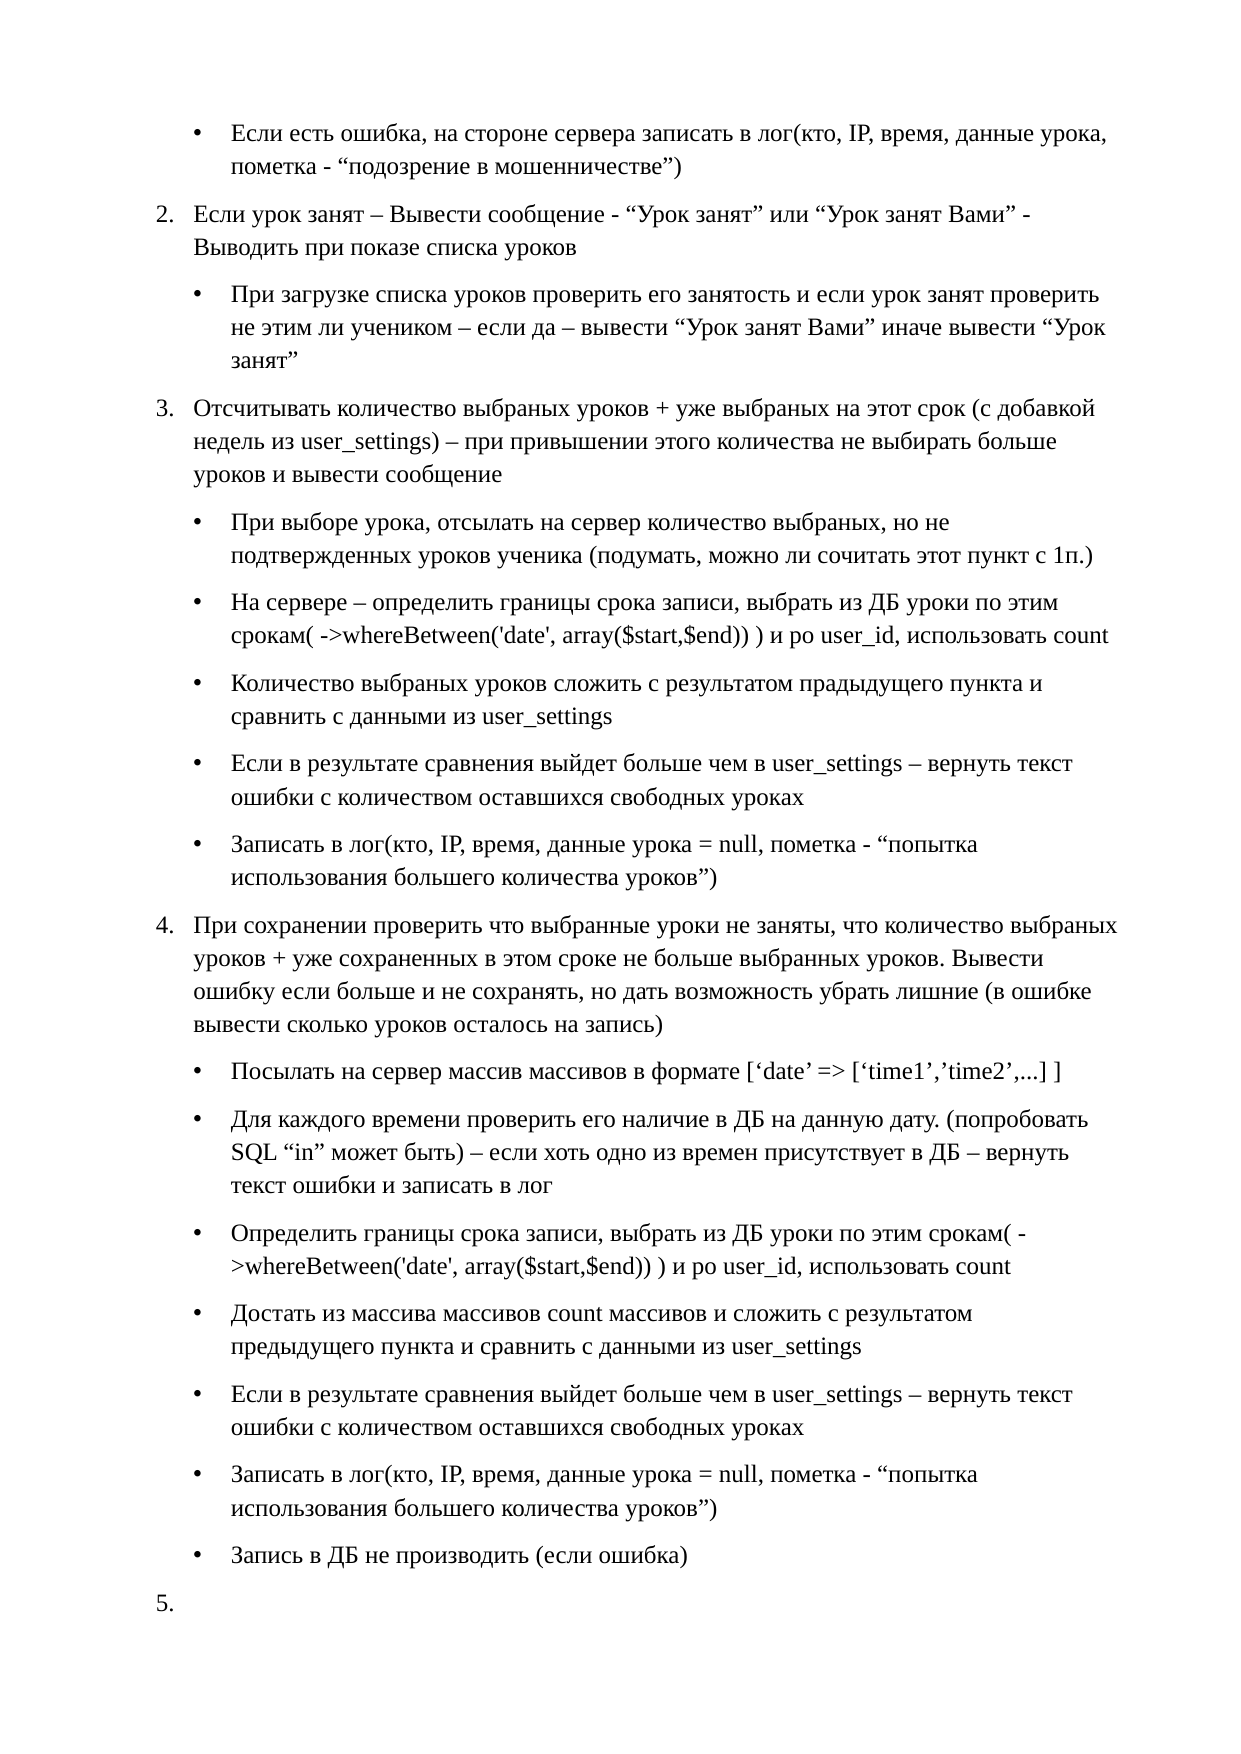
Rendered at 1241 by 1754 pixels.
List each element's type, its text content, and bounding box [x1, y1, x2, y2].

list Определить границы срока записи, выбрать из ДБ уроки по этим срокам( ->whereBetween('date', array($start,$end)) ) и po user_id, использовать count [193, 1218, 1122, 1279]
list При выборе урока, отсылать на сервер количество выбраных, но не подтвержденных уроков ученика (подумать, можно ли сочитать этот пункт с 1п.) [193, 507, 1122, 568]
list Запись в ДБ не производить (если ошибка) [193, 1540, 1122, 1569]
list При сохранении проверить что выбранные уроки не заняты, что количество выбраных уроков + уже сохраненных в этом сроке не больше выбранных уроков. Вывести ошибку если больше и не сохранять, но дать возможность убрать лишние (в ошибке вывести сколько уроков осталось на запись) [156, 910, 1122, 1038]
list Посылать на сервер массив массивов в формате [‘date’ => [‘time1’,’time2’,...] ] [193, 1056, 1122, 1085]
list Записать в лог(кто, IP, время, данные урока = null, пометка - “попытка использования большего количества уроков”) [193, 829, 1122, 891]
list Количество выбраных уроков сложить с результатом прадыдущего пункта и сравнить с данными из user_settings [193, 668, 1122, 730]
list Достать из массива массивов count массивов и сложить с результатом предыдущего пункта и сравнить с данными из user_settings [193, 1298, 1122, 1360]
list Для каждого времени проверить его наличие в ДБ на данную дату. (попробовать SQL “in” может быть) – если хоть одно из времен присутствует в ДБ – вернуть текст ошибки и записать в лог [193, 1104, 1122, 1199]
list Отсчитывать количество выбраных уроков + уже выбраных на этот срок (с добавкой недель из user_settings) – при привышении этого количества не выбирать больше уроков и вывести сообщение [156, 393, 1122, 488]
list На сервере – определить границы срока записи, выбрать из ДБ уроки по этим срокам( ->whereBetween('date', array($start,$end)) ) и po user_id, использовать count [193, 587, 1122, 649]
list Если в результате сравнения выйдет больше чем в user_settings – вернуть текст ошибки с количеством оставшихся свободных уроках [193, 1379, 1122, 1441]
list Если есть ошибка, на стороне сервера записать в лог(кто, IP, время, данные урока, пометка - “подозрение в мошенничестве”) [193, 118, 1122, 180]
list Если урок занят – Вывести сообщение - “Урок занят” или “Урок занят Вами” - Выводить при показе списка уроков [156, 199, 1122, 261]
list Записать в лог(кто, IP, время, данные урока = null, пометка - “попытка использования большего количества уроков”) [193, 1459, 1122, 1521]
list При загрузке списка уроков проверить его занятость и если урок занят проверить не этим ли учеником – если да – вывести “Урок занят Вами” иначе вывести “Урок занят” [193, 279, 1122, 374]
list Если в результате сравнения выйдет больше чем в user_settings – вернуть текст ошибки с количеством оставшихся свободных уроках [193, 748, 1122, 810]
